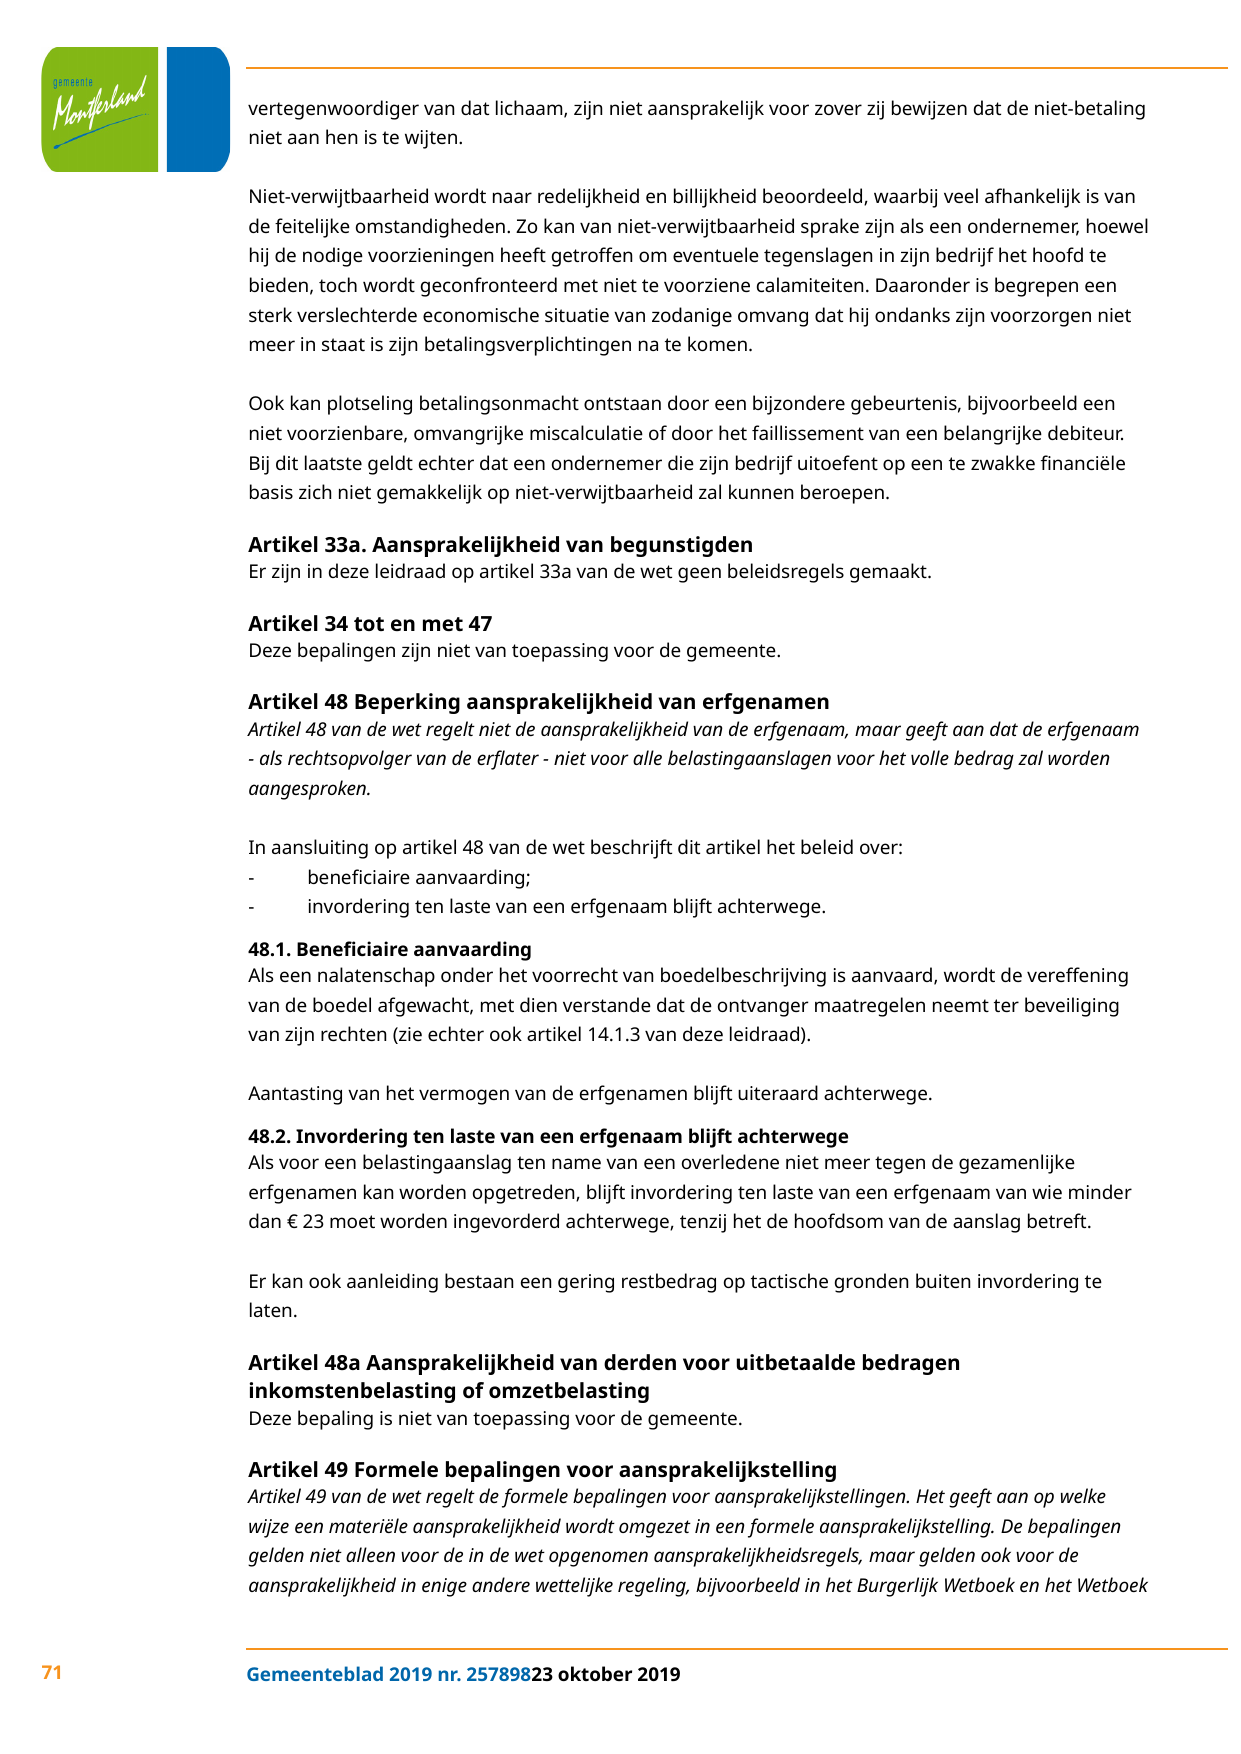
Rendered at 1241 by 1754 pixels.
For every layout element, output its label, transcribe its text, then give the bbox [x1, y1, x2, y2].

text Artikel 33a. Aansprakelijkheid van begunstigden [248, 530, 1152, 558]
text vertegenwoordiger van dat lichaam, zijn niet aansprakelijk voor zover zij bewijzen dat de niet-betaling niet aan hen is te wijten. [248, 95, 1152, 150]
text Artikel 49 Formele bepalingen voor aansprakelijkstelling [248, 1455, 1152, 1483]
text Artikel 49 van de wet regelt de formele bepalingen voor aansprakelijkstellingen. Het geeft aan op welke wijze een materiële aansprakelijkheid wordt omgezet in een formele aansprakelijkstelling. De bepalingen gelden niet alleen voor de in de wet opgenomen aansprakelijkheidsregels, maar gelden ook voor de aansprakelijkheid in enige andere wettelijke regeling, bijvoorbeeld in het Burgerlijk Wetboek en het Wetboek [248, 1483, 1152, 1598]
text Als voor een belastingaanslag ten name van een overledene niet meer tegen de gezamenlijke erfgenamen kan worden opgetreden, blijft invordering ten laste van een erfgenaam van wie minder dan € 23 moet worden ingevorderd achterwege, tenzij het de hoofdsom van de aanslag betreft. [248, 1149, 1152, 1234]
text Artikel 48a Aansprakelijkheid van derden voor uitbetaalde bedragen inkomstenbelasting of omzetbelasting [248, 1348, 1152, 1405]
text In aansluiting op artikel 48 van de wet beschrijft dit artikel het beleid over: [248, 834, 1152, 860]
text Niet-verwijtbaarheid wordt naar redelijkheid en billijkheid beoordeeld, waarbij veel afhankelijk is van de feitelijke omstandigheden. Zo kan van niet-verwijtbaarheid sprake zijn als een ondernemer, hoewel hij de nodige voorzieningen heeft getroffen om eventuele tegenslagen in zijn bedrijf het hoofd te bieden, toch wordt geconfronteerd met niet te voorziene calamiteiten. Daaronder is begrepen een sterk verslechterde economische situatie van zodanige omvang dat hij ondanks zijn voorzorgen niet meer in staat is zijn betalingsverplichtingen na te komen. [248, 183, 1152, 357]
text Deze bepaling is niet van toepassing voor de gemeente. [248, 1405, 1152, 1430]
list invordering ten laste van een erfgenaam blijft achterwege. [248, 893, 1152, 919]
text Er kan ook aanleiding bestaan een gering restbedrag op tactische gronden buiten invordering te laten. [248, 1268, 1152, 1323]
list beneficiaire aanvaarding; [248, 864, 1152, 889]
text Aantasting van het vermogen van de erfgenamen blijft uiteraard achterwege. [248, 1081, 1152, 1106]
text Artikel 48 van de wet regelt niet de aansprakelijkheid van de erfgenaam, maar geeft aan dat de erfgenaam - als rechtsopvolger van de erflater - niet voor alle belastingaanslagen voor het volle bedrag zal worden aangesproken. [248, 716, 1152, 801]
text 48.2. Invordering ten laste van een erfgenaam blijft achterwege [248, 1124, 1152, 1149]
text Artikel 34 tot en met 47 [248, 609, 1152, 637]
text Als een nalatenschap onder het voorrecht van boedelbeschrijving is aanvaard, wordt de vereffening van de boedel afgewacht, met dien verstande dat de ontvanger maatregelen neemt ter beveiliging van zijn rechten (zie echter ook artikel 14.1.3 van deze leidraad). [248, 962, 1152, 1047]
picture [41, 47, 231, 172]
text Er zijn in deze leidraad op artikel 33a van de wet geen beleidsregels gemaakt. [248, 558, 1152, 584]
text Deze bepalingen zijn niet van toepassing voor de gemeente. [248, 637, 1152, 663]
text Ook kan plotseling betalingsonmacht ontstaan door een bijzondere gebeurtenis, bijvoorbeeld een niet voorzienbare, omvangrijke miscalculatie of door het faillissement van een belangrijke debiteur. Bij dit laatste geldt echter dat een ondernemer die zijn bedrijf uitoefent op een te zwakke financiële basis zich niet gemakkelijk op niet-verwijtbaarheid zal kunnen beroepen. [248, 391, 1152, 505]
text 48.1. Beneficiaire aanvaarding [248, 937, 1152, 962]
text Artikel 48 Beperking aansprakelijkheid van erfgenamen [248, 687, 1152, 716]
